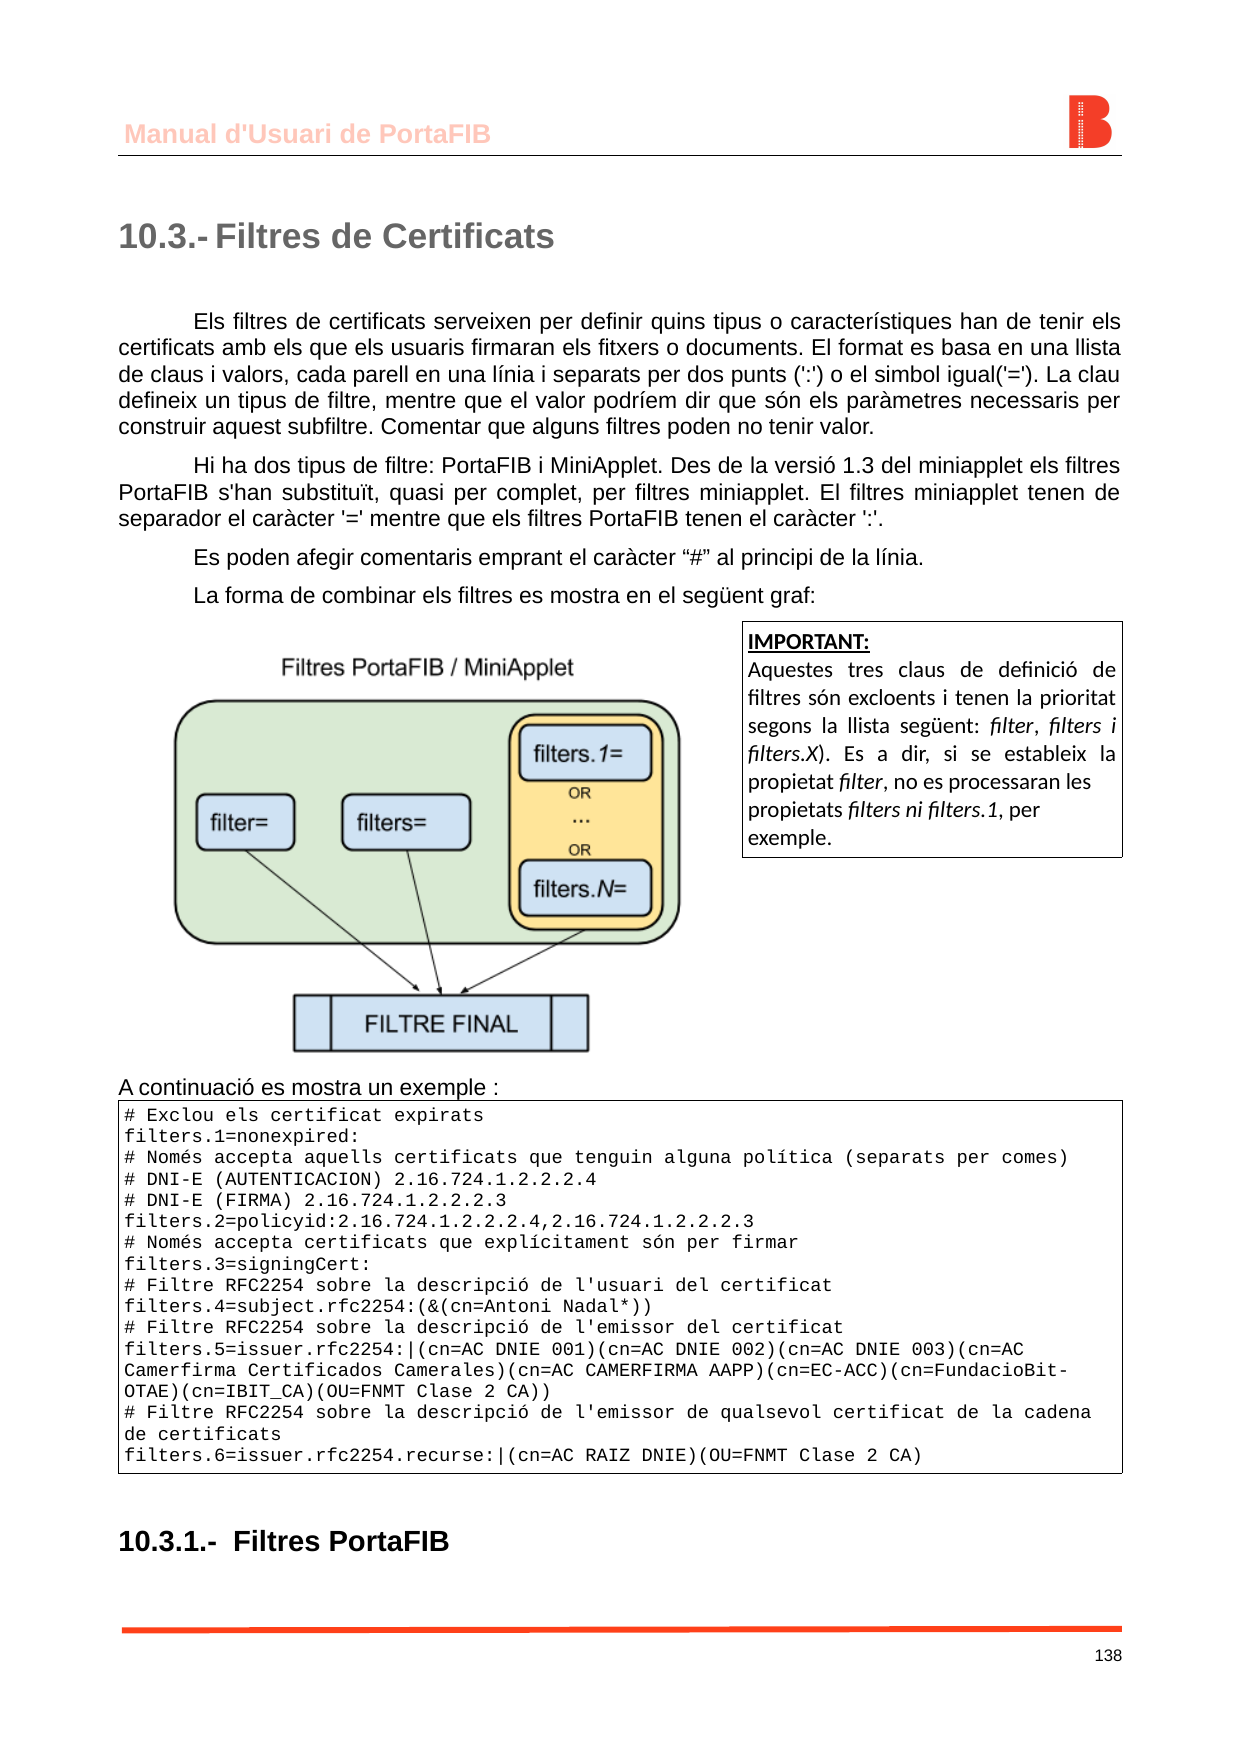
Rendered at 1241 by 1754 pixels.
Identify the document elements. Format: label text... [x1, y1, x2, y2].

subtitle Filtres PortaFIB [118, 1524, 1122, 1558]
text A continuació es mostra un exemple : [118, 1074, 1122, 1100]
text Es poden afegir comentaris emprant el caràcter “#” al principi de la línia. [118, 544, 1122, 570]
picture [161, 627, 699, 1068]
text Hi ha dos tipus de filtre: PortaFIB i MiniApplet. Des de la versió 1.3 del miniapplet els filtres PortaFIB s'han substituït, quasi per complet, per filtres miniapplet. El filtres miniapplet tenen de separador el caràcter '=' mentre que els filtres PortaFIB tenen el caràcter ':'. [118, 452, 1122, 531]
table_header # Exclou els certificat expirats filters.1=nonexpired: # Només accepta aquells certificats que tenguin alguna política (separats per comes) # DNI-E (AUTENTICACION) 2.16.724.1.2.2.2.4 # DNI-E (FIRMA) 2.16.724.1.2.2.2.3 filters.2=policyid:2.16.724.1.2.2.2.4,2.16.724.1.2.2.2.3 # Només accepta certificats que explícitament són per firmar filters.3=signingCert: # Filtre RFC2254 sobre la descripció de l'usuari del certificat filters.4=subject.rfc2254:(&(cn=Antoni Nadal*)) # Filtre RFC2254 sobre la descripció de l'emissor del certificat filters.5=issuer.rfc2254:|(cn=AC DNIE 001)(cn=AC DNIE 002)(cn=AC DNIE 003)(cn=AC Camerfirma Certificados Camerales)(cn=AC CAMERFIRMA AAPP)(cn=EC-ACC)(cn=FundacioBit-OTAE)(cn=IBIT_CA)(OU=FNMT Clase 2 CA)) # Filtre RFC2254 sobre la descripció de l'emissor de qualsevol certificat de la cadena de certificats filters.6=issuer.rfc2254.recurse:|(cn=AC RAIZ DNIE)(OU=FNMT Clase 2 CA) [119, 1101, 1122, 1473]
picture [1063, 94, 1117, 150]
table_header IMPORTANT: Aquestes tres claus de definició de filtres són excloents i tenen la prioritat segons la llista següent: filter, filters i filters.X). Es a dir, si se estableix la propietat filter, no es processaran les propietats filters ni filters.1, per exemple. [743, 622, 1122, 857]
text Els filtres de certificats serveixen per definir quins tipus o característiques han de tenir els certificats amb els que els usuaris firmaran els fitxers o documents. El format es basa en una llista de claus i valors, cada parell en una línia i separats per dos punts (':') o el simbol igual('='). La clau defineix un tipus de filtre, mentre que el valor podríem dir que són els paràmetres necessaris per construir aquest subfiltre. Comentar que alguns filtres poden no tenir valor. [118, 308, 1122, 439]
text La forma de combinar els filtres es mostra en el següent graf: [118, 582, 1122, 609]
table_header [118, 621, 742, 1074]
subtitle Filtres de Certificats [118, 216, 1122, 256]
table_cell [742, 858, 1122, 1074]
